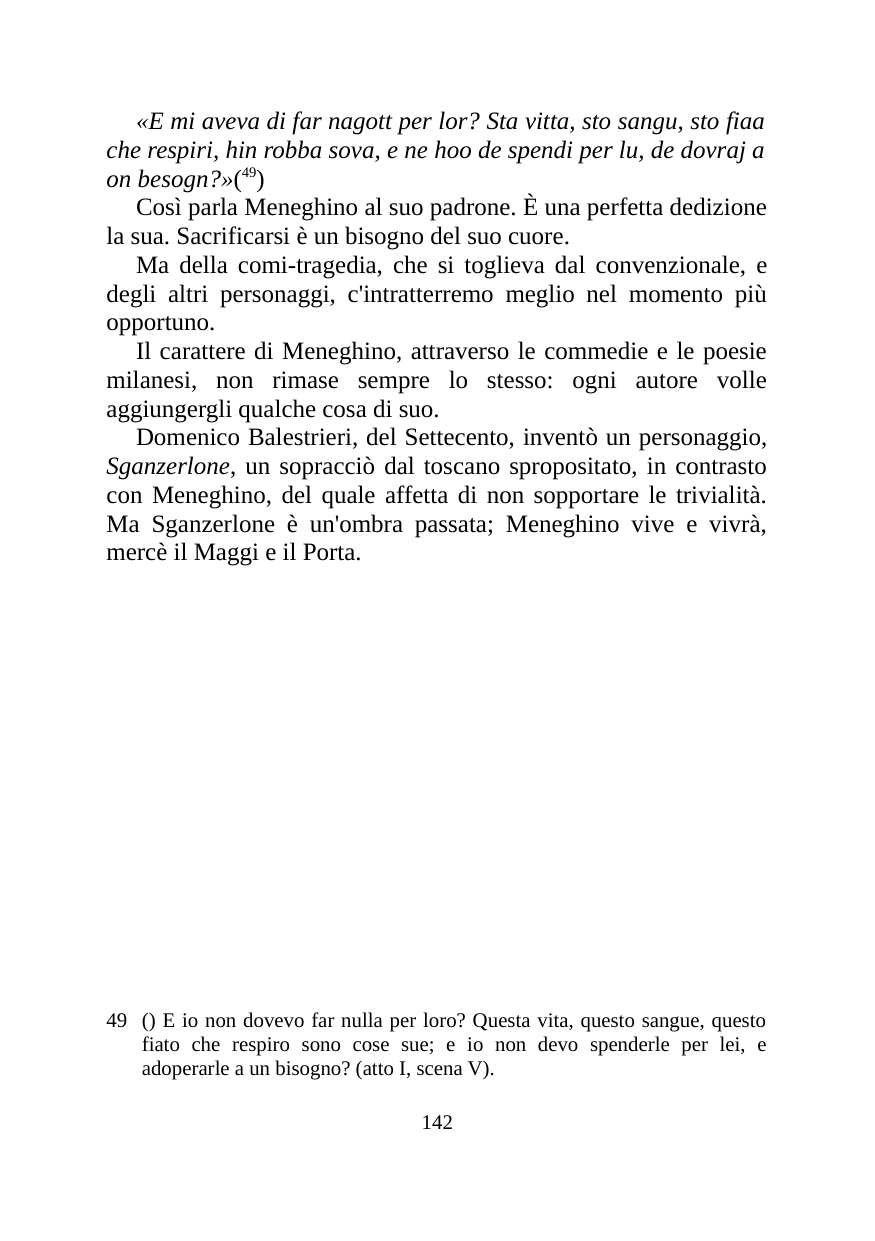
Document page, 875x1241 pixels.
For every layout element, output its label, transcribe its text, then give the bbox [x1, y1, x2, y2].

text «E mi aveva di far nagott per lor? Sta vitta, sto sangu, sto fiaa che respiri, hin robba sova, e ne hoo de spendi per lu, de dovraj a on besogn?»() [106, 106, 768, 192]
text Domenico Balestrieri, del Settecento, inventò un personaggio, Sganzerlone, un sopracciò dal toscano spropositato, in contrasto con Meneghino, del quale affetta di non sopportare le trivialità. Ma Sganzerlone è un'ombra passata; Meneghino vive e vivrà, mercè il Maggi e il Porta. [106, 422, 768, 566]
text Ma della comi-tragedia, che si toglieva dal convenzionale, e degli altri personaggi, c'intratterremo meglio nel momento più opportuno. [106, 250, 768, 336]
text () E io non dovevo far nulla per loro? Questa vita, questo sangue, questo fiato che respiro sono cose sue; e io non devo spenderle per lei, e adoperarle a un bisogno? (atto I, scena V). [106, 1008, 768, 1080]
text Così parla Meneghino al suo padrone. È una perfetta dedizione la sua. Sacrificarsi è un bisogno del suo cuore. [106, 192, 768, 250]
text Il carattere di Meneghino, attraverso le commedie e le poesie milanesi, non rimase sempre lo stesso: ogni autore volle aggiungergli qualche cosa di suo. [106, 336, 768, 422]
